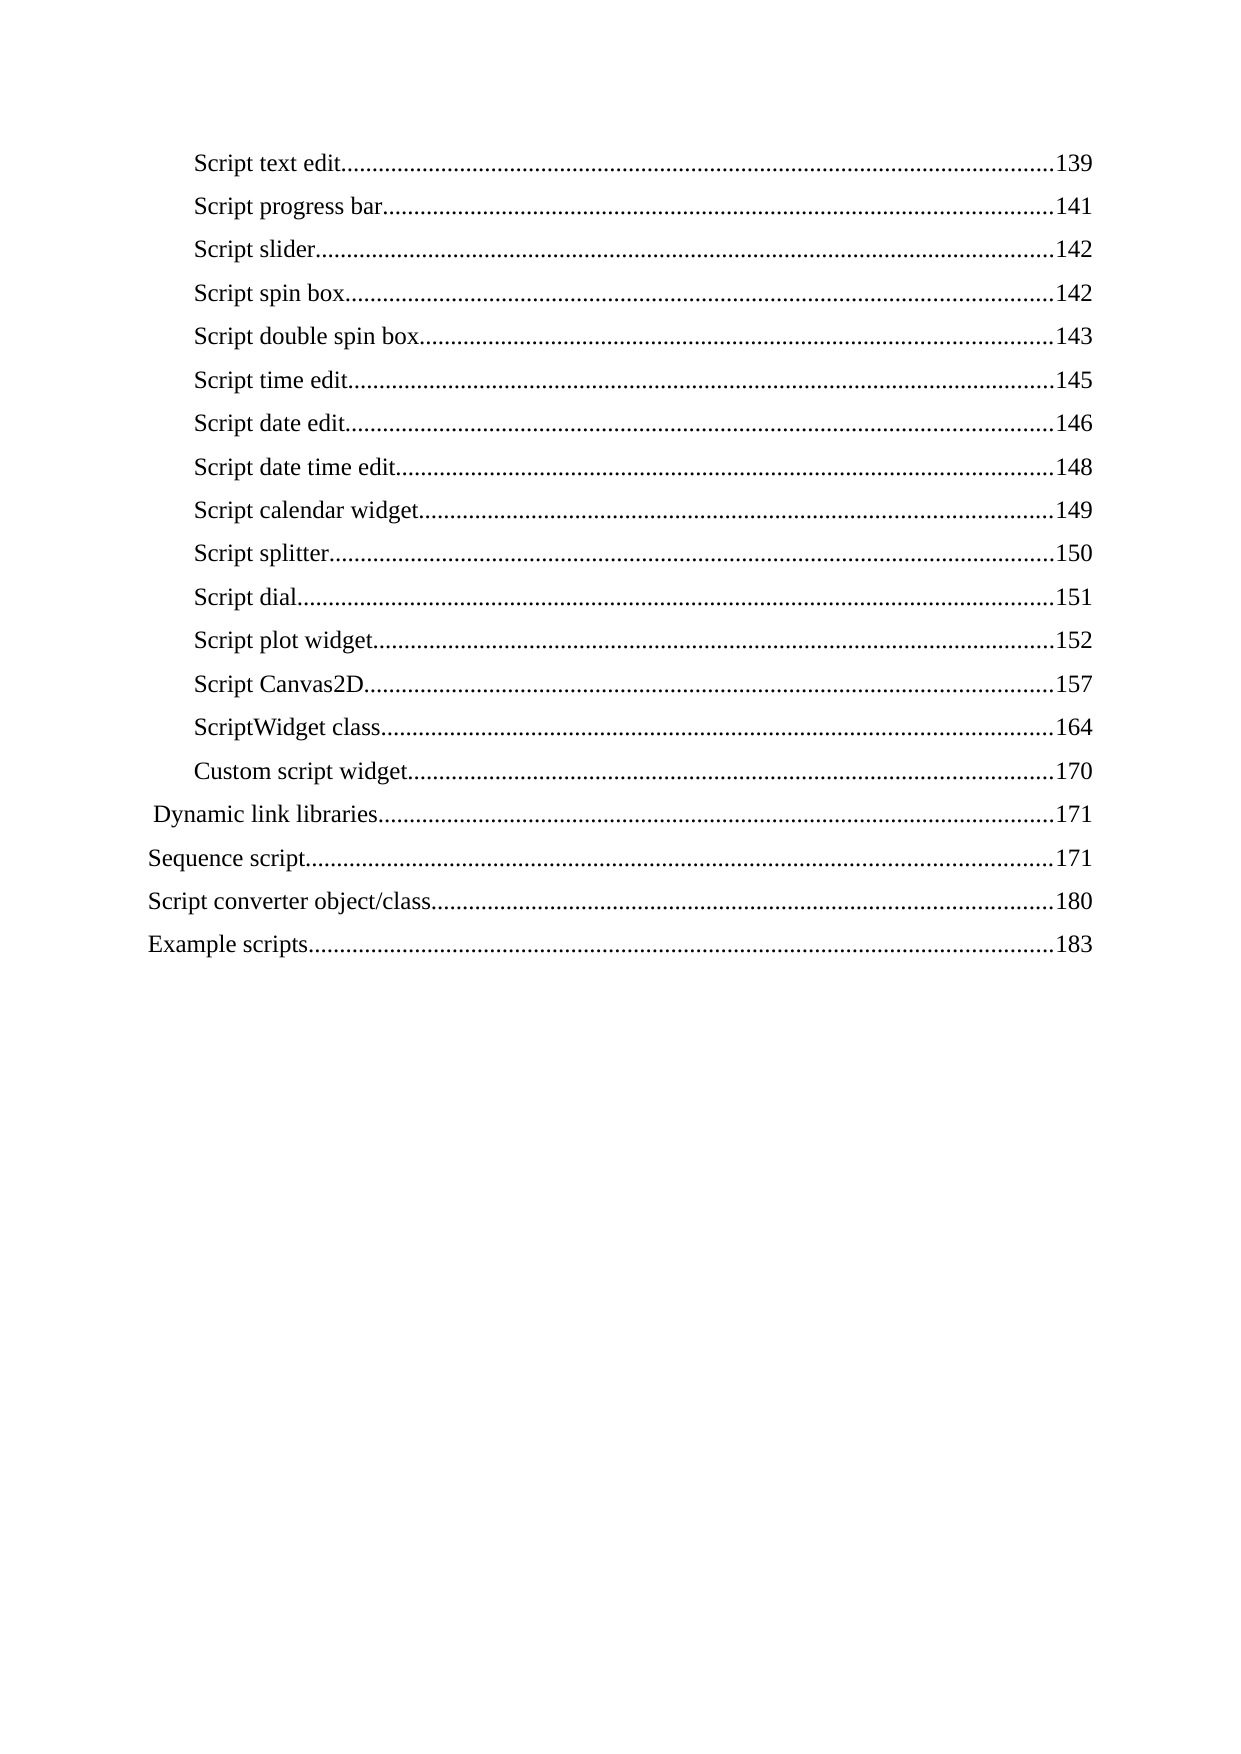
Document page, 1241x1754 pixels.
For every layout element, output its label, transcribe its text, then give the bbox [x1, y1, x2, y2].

text Script spin box 142 [193, 278, 1093, 307]
text Script plot widget 152 [193, 625, 1093, 654]
text Script progress bar 141 [193, 191, 1093, 220]
text Script converter object/class 180 [148, 886, 1093, 915]
text Script calendar widget 149 [193, 495, 1093, 524]
text Script double spin box 143 [193, 321, 1093, 350]
text Script date time edit 148 [193, 452, 1093, 480]
text Example scripts 183 [148, 929, 1093, 958]
text Sequence script 171 [148, 843, 1093, 871]
text Script dial 151 [193, 582, 1093, 611]
text Custom script widget 170 [193, 756, 1093, 784]
text Script time edit 145 [193, 365, 1093, 393]
text Dynamic link libraries 171 [153, 799, 1093, 828]
text Script text edit 139 [193, 148, 1093, 176]
text Script splitter 150 [193, 538, 1093, 567]
text Script Canvas2D 157 [193, 669, 1093, 698]
text Script date edit 146 [193, 408, 1093, 437]
text Script slider 142 [193, 234, 1093, 263]
text ScriptWidget class 164 [193, 712, 1093, 741]
